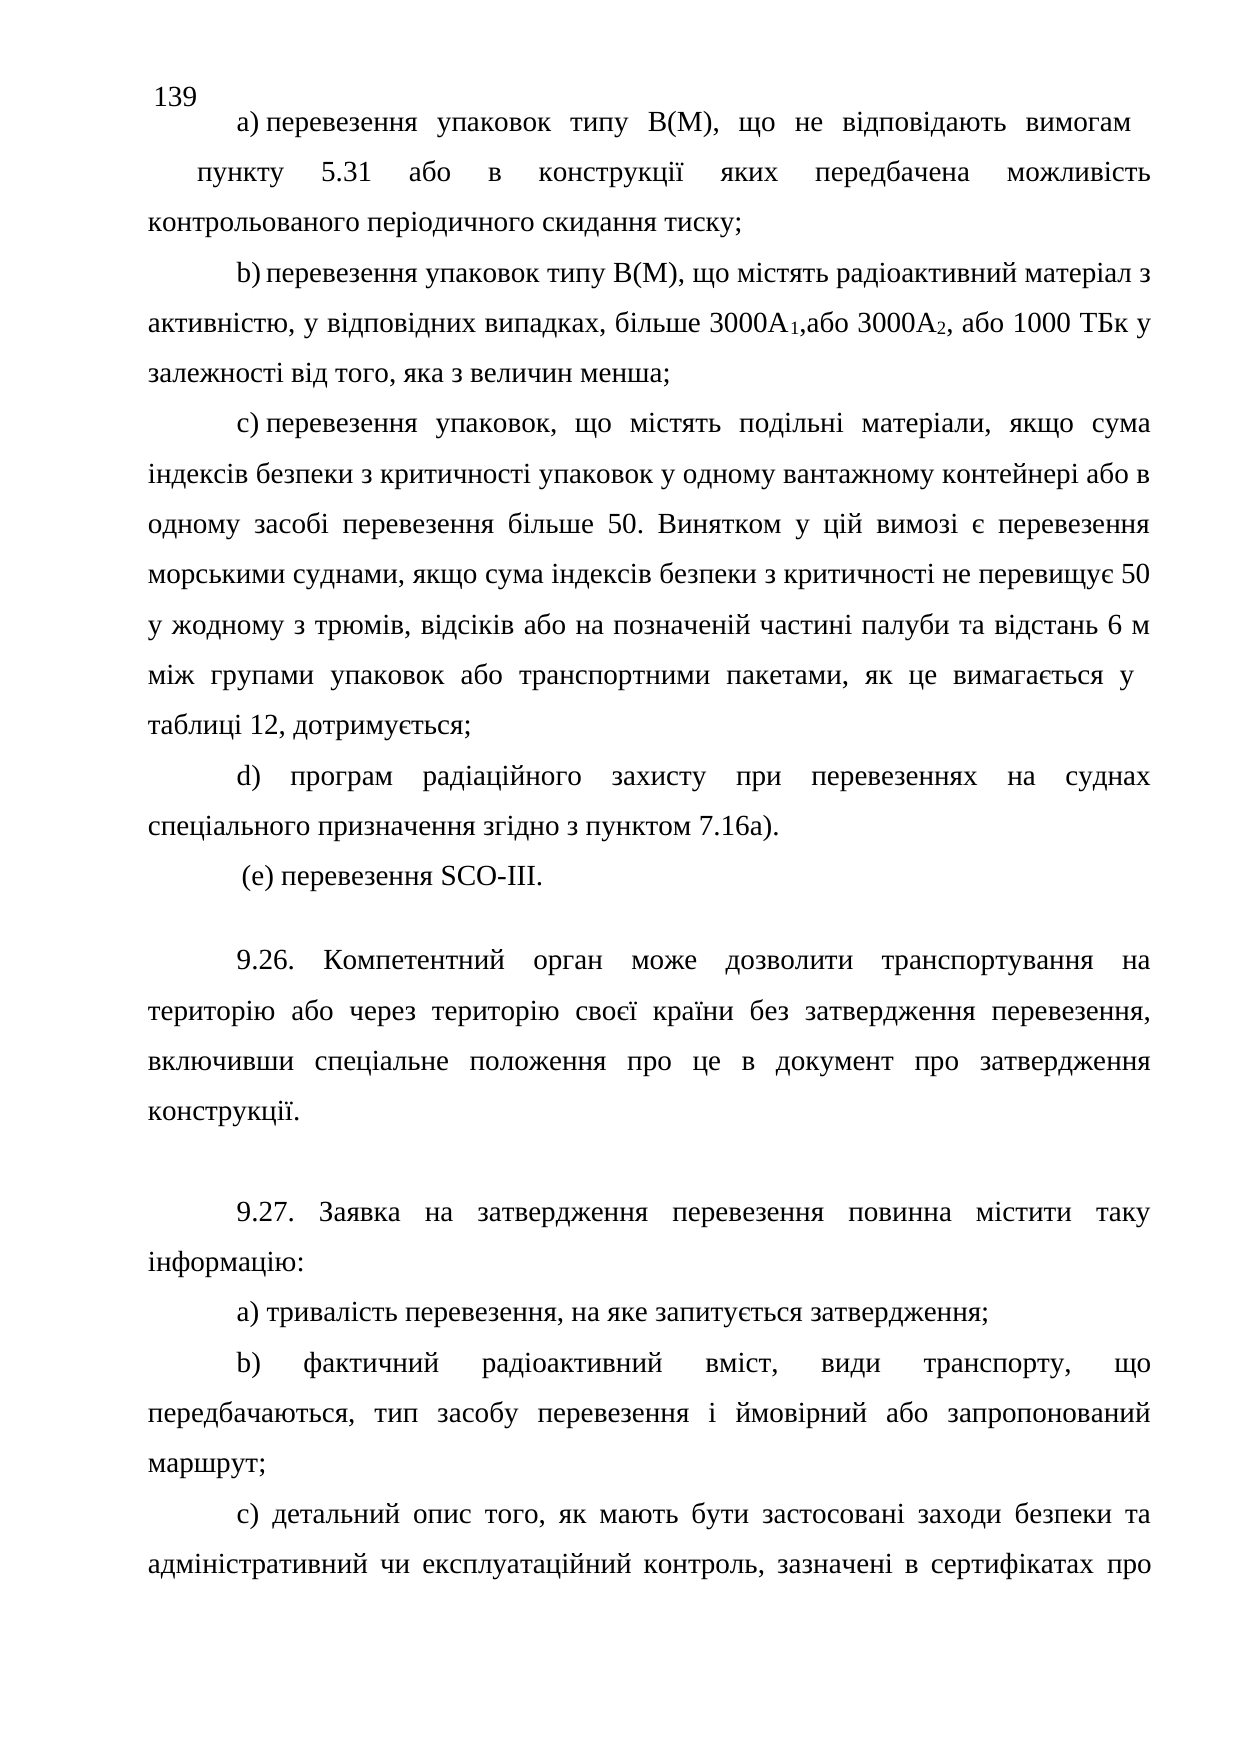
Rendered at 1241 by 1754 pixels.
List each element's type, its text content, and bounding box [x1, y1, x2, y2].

text b) фактичний радіоактивний вміст, види транспорту, що передбачаються, тип засобу перевезення і ймовірний або запропонований маршрут; [148, 1345, 1152, 1479]
text с) перевезення упаковок, що містять подільні матеріали, якщо сума індексів безпеки з критичності упаковок у одному вантажному контейнері або в одному засобі перевезення більше 50. Винятком у цій вимозі є перевезення морськими суднами, якщо сума індексів безпеки з критичності не перевищує 50 у жодному з трюмів, відсіків або на позначеній частині палуби та відстань 6 м між групами упаковок або транспортними пакетами, як це вимагається у таблиці 12, дотримується; [148, 406, 1152, 741]
text (е) перевезення SCO-III. [148, 858, 1152, 892]
text 9.26. Компетентний орган може дозволити транспортування на територію або через територію своєї країни без затвердження перевезення, включивши спеціальне положення про це в документ про затвердження конструкції. [148, 942, 1152, 1127]
text b) перевезення упаковок типу В(М), що містять радіоактивний матеріал з активністю, у відповідних випадках, більше 3000А1,або 3000А2, або 1000 ТБк у залежності від того, яка з величин менша; [148, 255, 1152, 389]
text c) детальний опис того, як мають бути застосовані заходи безпеки та адміністративний чи експлуатаційний контроль, зазначені в сертифікатах про [148, 1496, 1152, 1579]
text а) тривалість перевезення, на яке запитується затвердження; [148, 1294, 1152, 1328]
text а) перевезення упаковок типу В(М), що не відповідають вимогам пункту 5.31 або в конструкції яких передбачена можливість контрольованого періодичного скидання тиску; [148, 104, 1152, 238]
text 9.27. Заявка на затвердження перевезення повинна містити таку інформацію: [148, 1194, 1152, 1278]
text d) програм радіаційного захисту при перевезеннях на суднах спеціального призначення згідно з пунктом 7.16a). [148, 758, 1152, 842]
